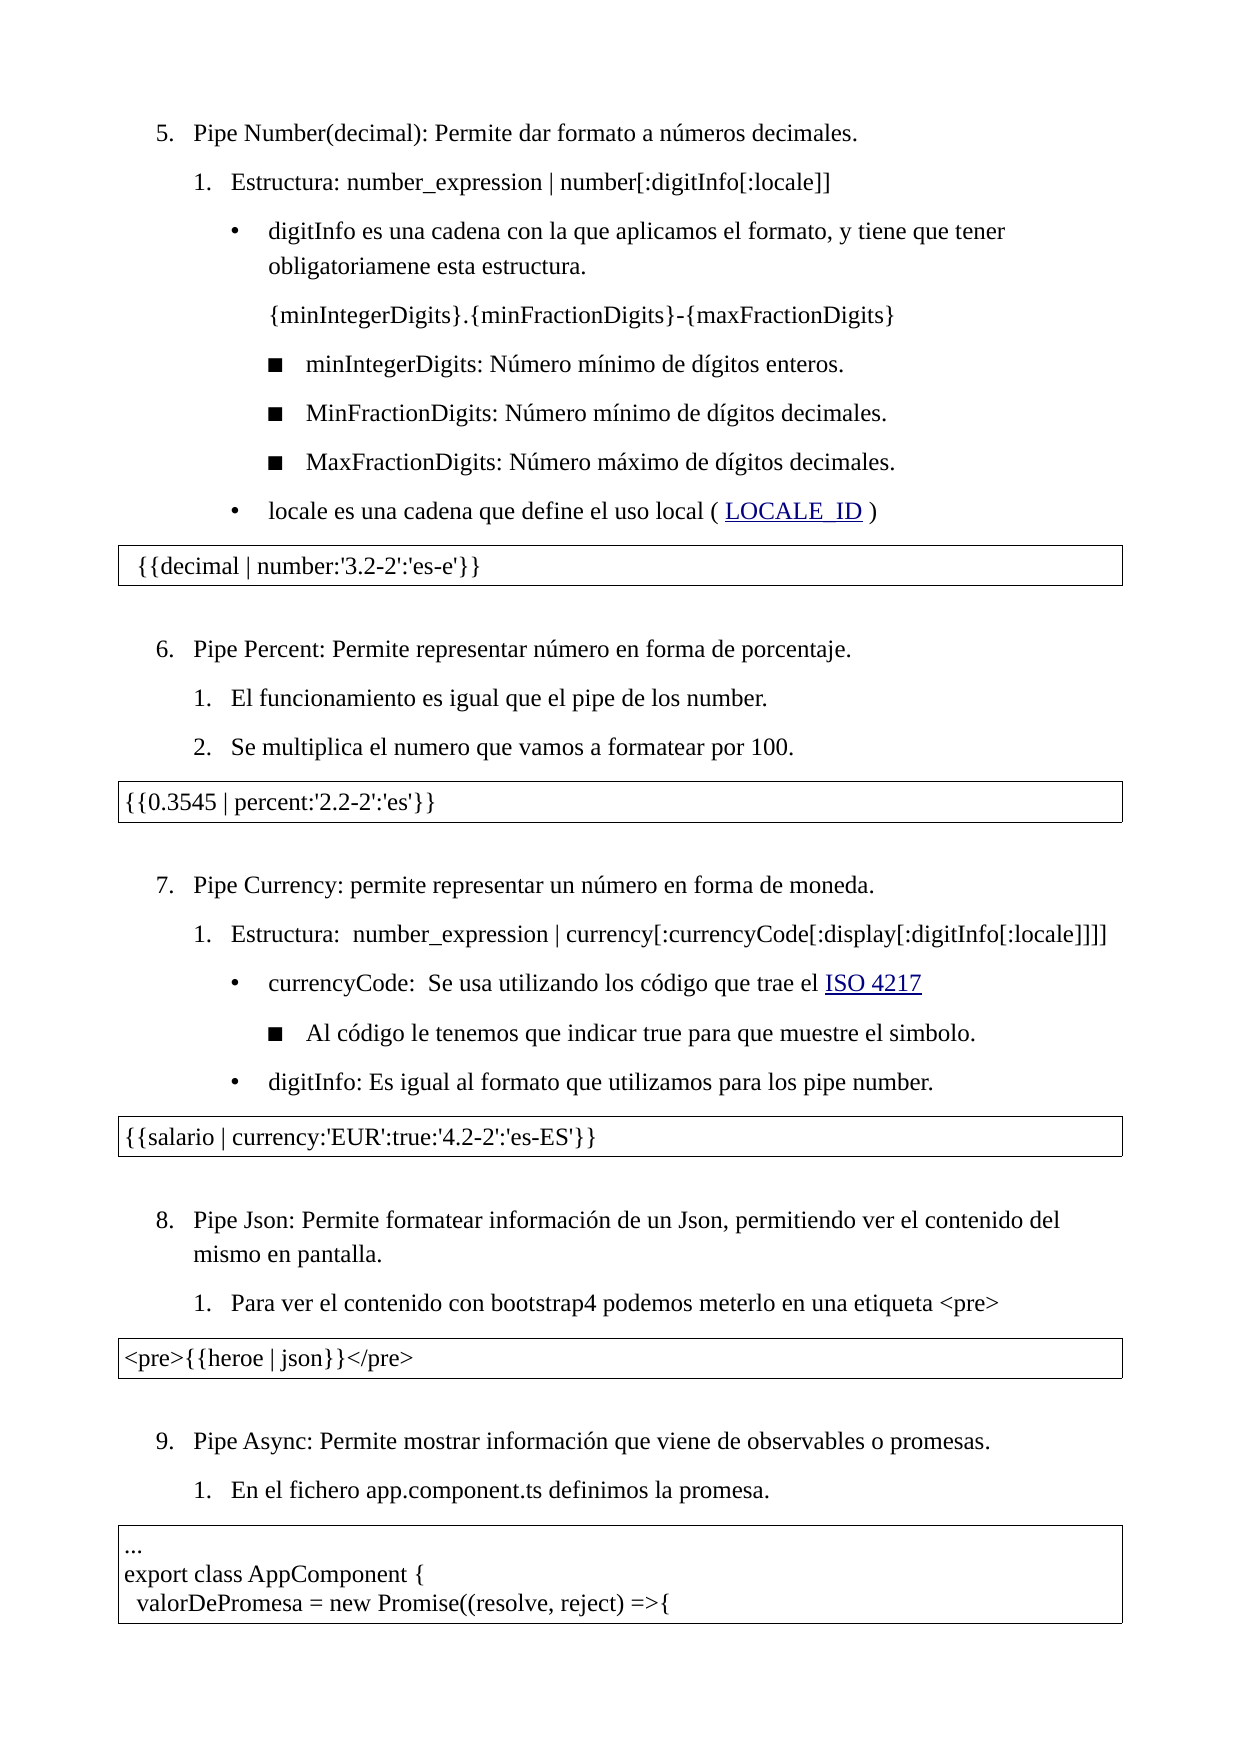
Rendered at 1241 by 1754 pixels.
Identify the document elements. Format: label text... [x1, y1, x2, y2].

list Estructura: number_expression | currency[:currencyCode[:display[:digitInfo[:locale]]]] [193, 919, 1122, 948]
list En el fichero app.component.ts definimos la promesa. [193, 1476, 1122, 1504]
table_header ... export class AppComponent { valorDePromesa = new Promise((resolve, reject) =>{ [119, 1526, 1122, 1622]
list Estructura: number_expression | number[:digitInfo[:locale]] [193, 167, 1122, 196]
table_header {{0.3545 | percent:'2.2-2':'es'}} [119, 782, 1122, 822]
list MinFractionDigits: Número mínimo de dígitos decimales. [268, 398, 1122, 427]
list MaxFractionDigits: Número máximo de dígitos decimales. [268, 447, 1122, 476]
list currencyCode: Se usa utilizando los código que trae el ISO 4217 [231, 968, 1122, 997]
list Pipe Number(decimal): Permite dar formato a números decimales. [156, 118, 1122, 147]
table_header {{salario | currency:'EUR':true:'4.2-2':'es-ES'}} [119, 1117, 1122, 1156]
list El funcionamiento es igual que el pipe de los number. [193, 683, 1122, 712]
list Al código le tenemos que indicar true para que muestre el simbolo. [268, 1018, 1122, 1046]
list locale es una cadena que define el uso local ( LOCALE_ID ) [231, 496, 1122, 525]
list digitInfo: Es igual al formato que utilizamos para los pipe number. [231, 1067, 1122, 1095]
list Pipe Json: Permite formatear información de un Json, permitiendo ver el contenido del mismo en pantalla. [156, 1205, 1122, 1268]
list Para ver el contenido con bootstrap4 podemos meterlo en una etiqueta <pre> [193, 1288, 1122, 1317]
list digitInfo es una cadena con la que aplicamos el formato, y tiene que tener obligatoriamene esta estructura. [231, 216, 1122, 279]
table_header <pre>{{heroe | json}}</pre> [119, 1339, 1122, 1378]
list Pipe Percent: Permite representar número en forma de porcentaje. [156, 634, 1122, 663]
list {minIntegerDigits}.{minFractionDigits}-{maxFractionDigits} [231, 300, 1122, 328]
table_header {{decimal | number:'3.2-2':'es-e'}} [119, 546, 1122, 585]
list Se multiplica el numero que vamos a formatear por 100. [193, 732, 1122, 761]
list Pipe Currency: permite representar un número en forma de moneda. [156, 870, 1122, 899]
list Pipe Async: Permite mostrar información que viene de observables o promesas. [156, 1426, 1122, 1455]
list minIntegerDigits: Número mínimo de dígitos enteros. [268, 349, 1122, 378]
